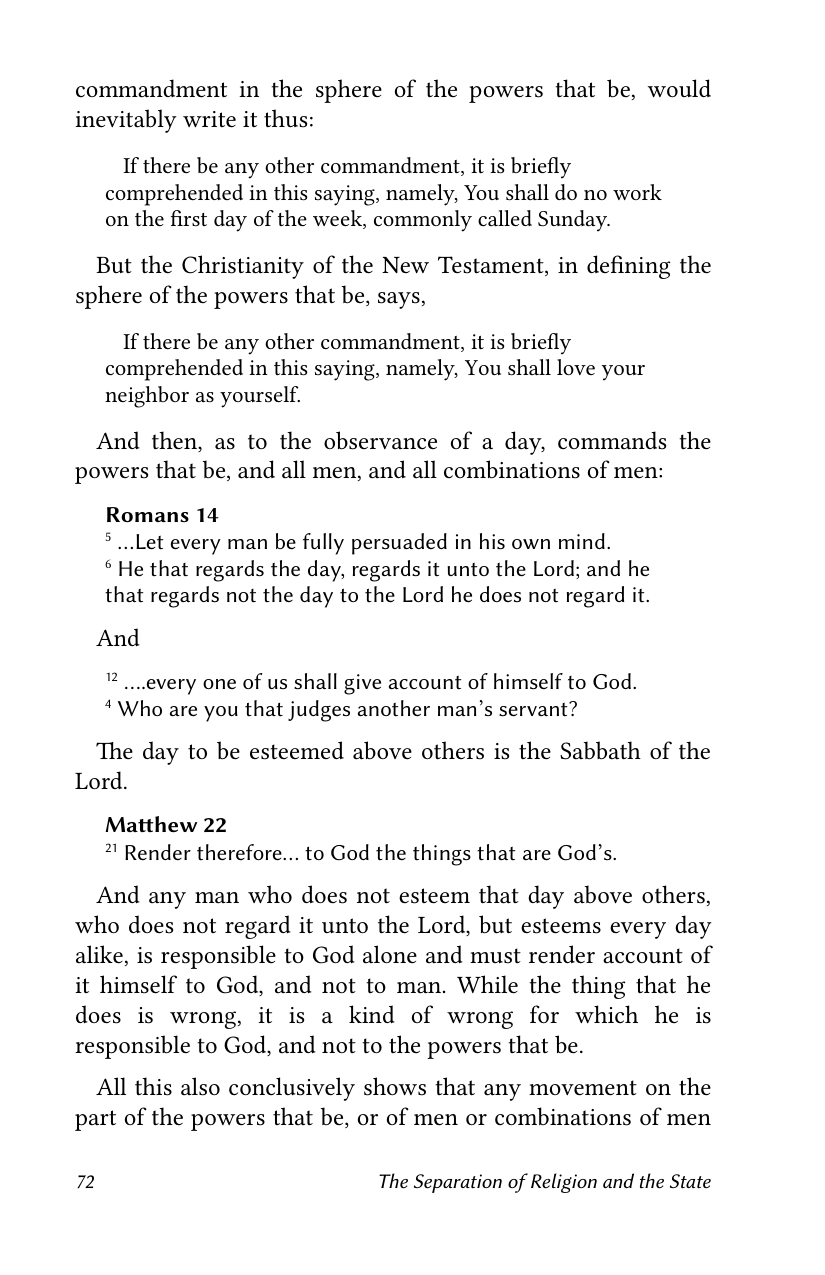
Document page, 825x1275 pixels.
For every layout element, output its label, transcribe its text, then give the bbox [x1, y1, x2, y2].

text And [75, 624, 712, 653]
text 5 ...Let every man be fully persuaded in his own mind. [105, 529, 682, 555]
text And then, as to the observance of a day, commands the powers that be, and all men, and all combinations of men: [75, 427, 712, 485]
text And any man who does not esteem that day above others, who does not regard it unto the Lord, but esteems every day alike, is responsible to God alone and must render account of it himself to God, and not to man. While the thing that he does is wrong, it is a kind of wrong for which he is responsible to God, and not to the powers that be. [75, 881, 712, 1059]
text Matthew 22 [105, 812, 712, 838]
text 12 ….every one of us shall give account of himself to God. [105, 669, 682, 695]
text If there be any other commandment, it is briefly comprehended in this saying, namely, You shall do no work on the first day of the week, commonly called Sunday. [105, 153, 682, 232]
text All this also conclusively shows that any movement on the part of the powers that be, or of men or combinations of men [75, 1073, 712, 1131]
text If there be any other commandment, it is briefly comprehended in this saying, namely, You shall love your neighbor as yourself. [105, 329, 682, 408]
text commandment in the sphere of the powers that be, would inevitably write it thus: [75, 75, 712, 133]
text 4 Who are you that judges another man’s servant? [105, 696, 682, 722]
text 21 Render therefore... to God the things that are God’s. [105, 840, 682, 866]
text 6 He that regards the day, regards it unto the Lord; and he that regards not the day to the Lord he does not regard it. [105, 556, 682, 608]
text But the Christianity of the New Testament, in defining the sphere of the powers that be, says, [75, 251, 712, 309]
text Romans 14 [105, 501, 712, 528]
text The day to be esteemed above others is the Sabbath of the Lord. [75, 737, 712, 796]
